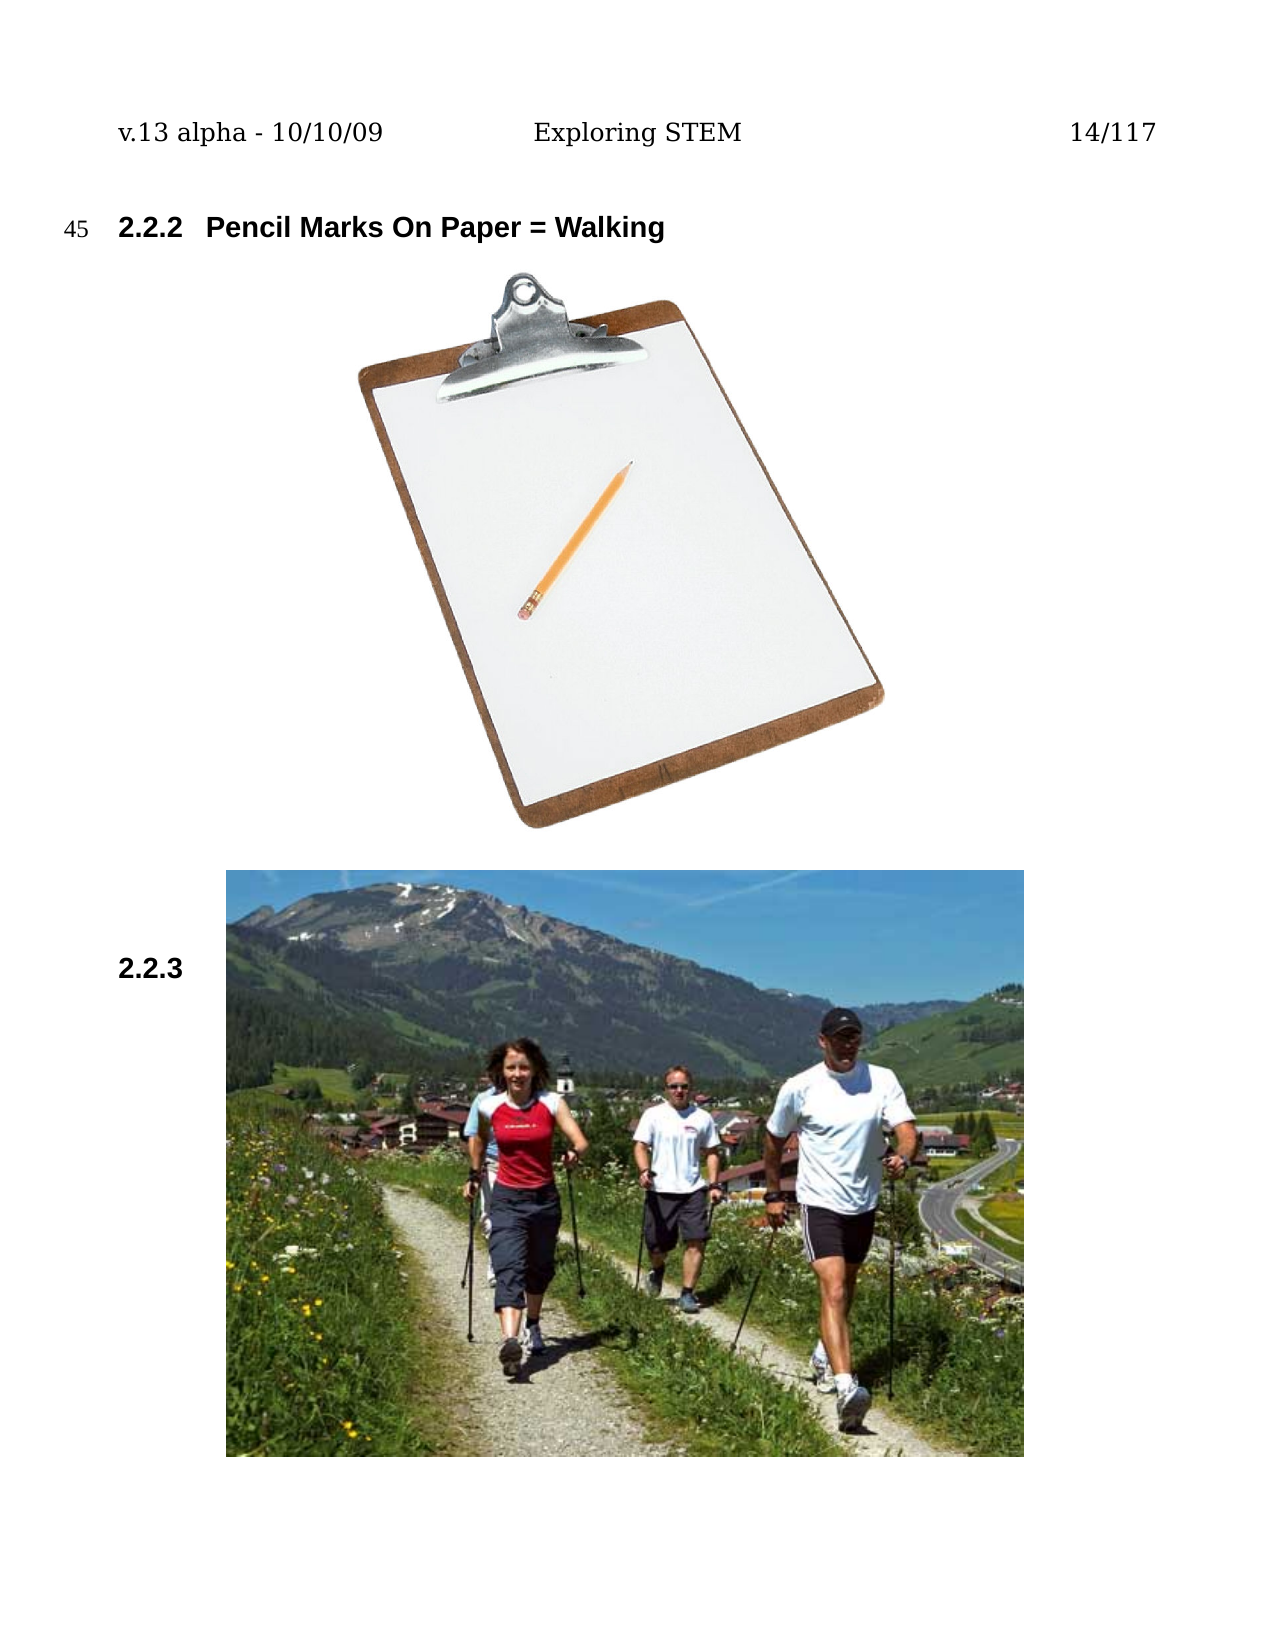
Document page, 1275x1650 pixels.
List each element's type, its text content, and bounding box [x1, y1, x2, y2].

picture [355, 269, 888, 832]
picture [226, 870, 1024, 1457]
subtitle Pencil Marks On Paper = Walking [118, 210, 1157, 243]
